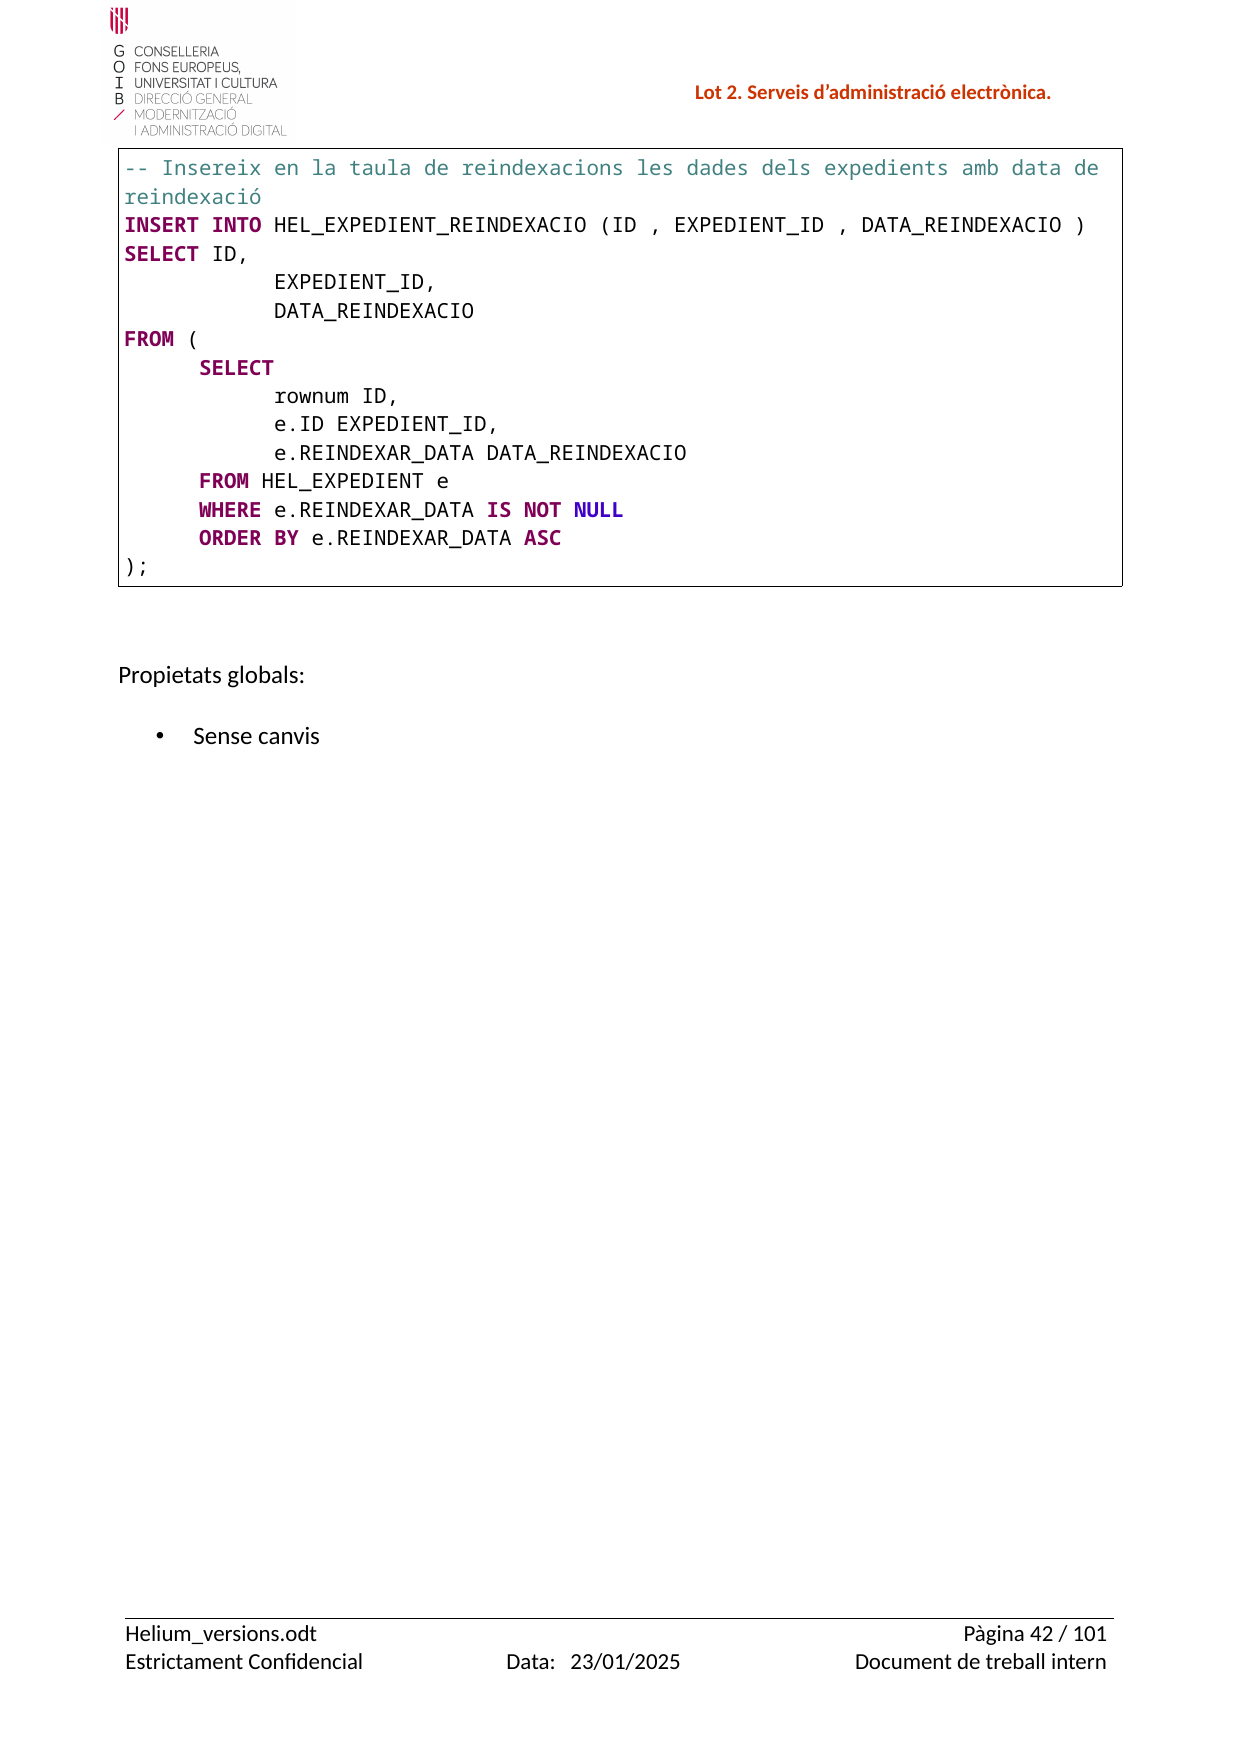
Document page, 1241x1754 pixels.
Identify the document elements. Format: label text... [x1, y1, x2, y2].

list Sense canvis [156, 720, 1122, 750]
table_header -- Insereix en la taula de reindexacions les dades dels expedients amb data de reindexació INSERT INTO HEL_EXPEDIENT_REINDEXACIO (ID , EXPEDIENT_ID , DATA_REINDEXACIO ) SELECT ID, EXPEDIENT_ID, DATA_REINDEXACIO FROM ( SELECT rownum ID, e.ID EXPEDIENT_ID, e.REINDEXAR_DATA DATA_REINDEXACIO FROM HEL_EXPEDIENT e WHERE e.REINDEXAR_DATA IS NOT NULL ORDER BY e.REINDEXAR_DATA ASC ); [119, 149, 1122, 586]
text Propietats globals: [118, 659, 1122, 689]
picture [100, 0, 297, 144]
